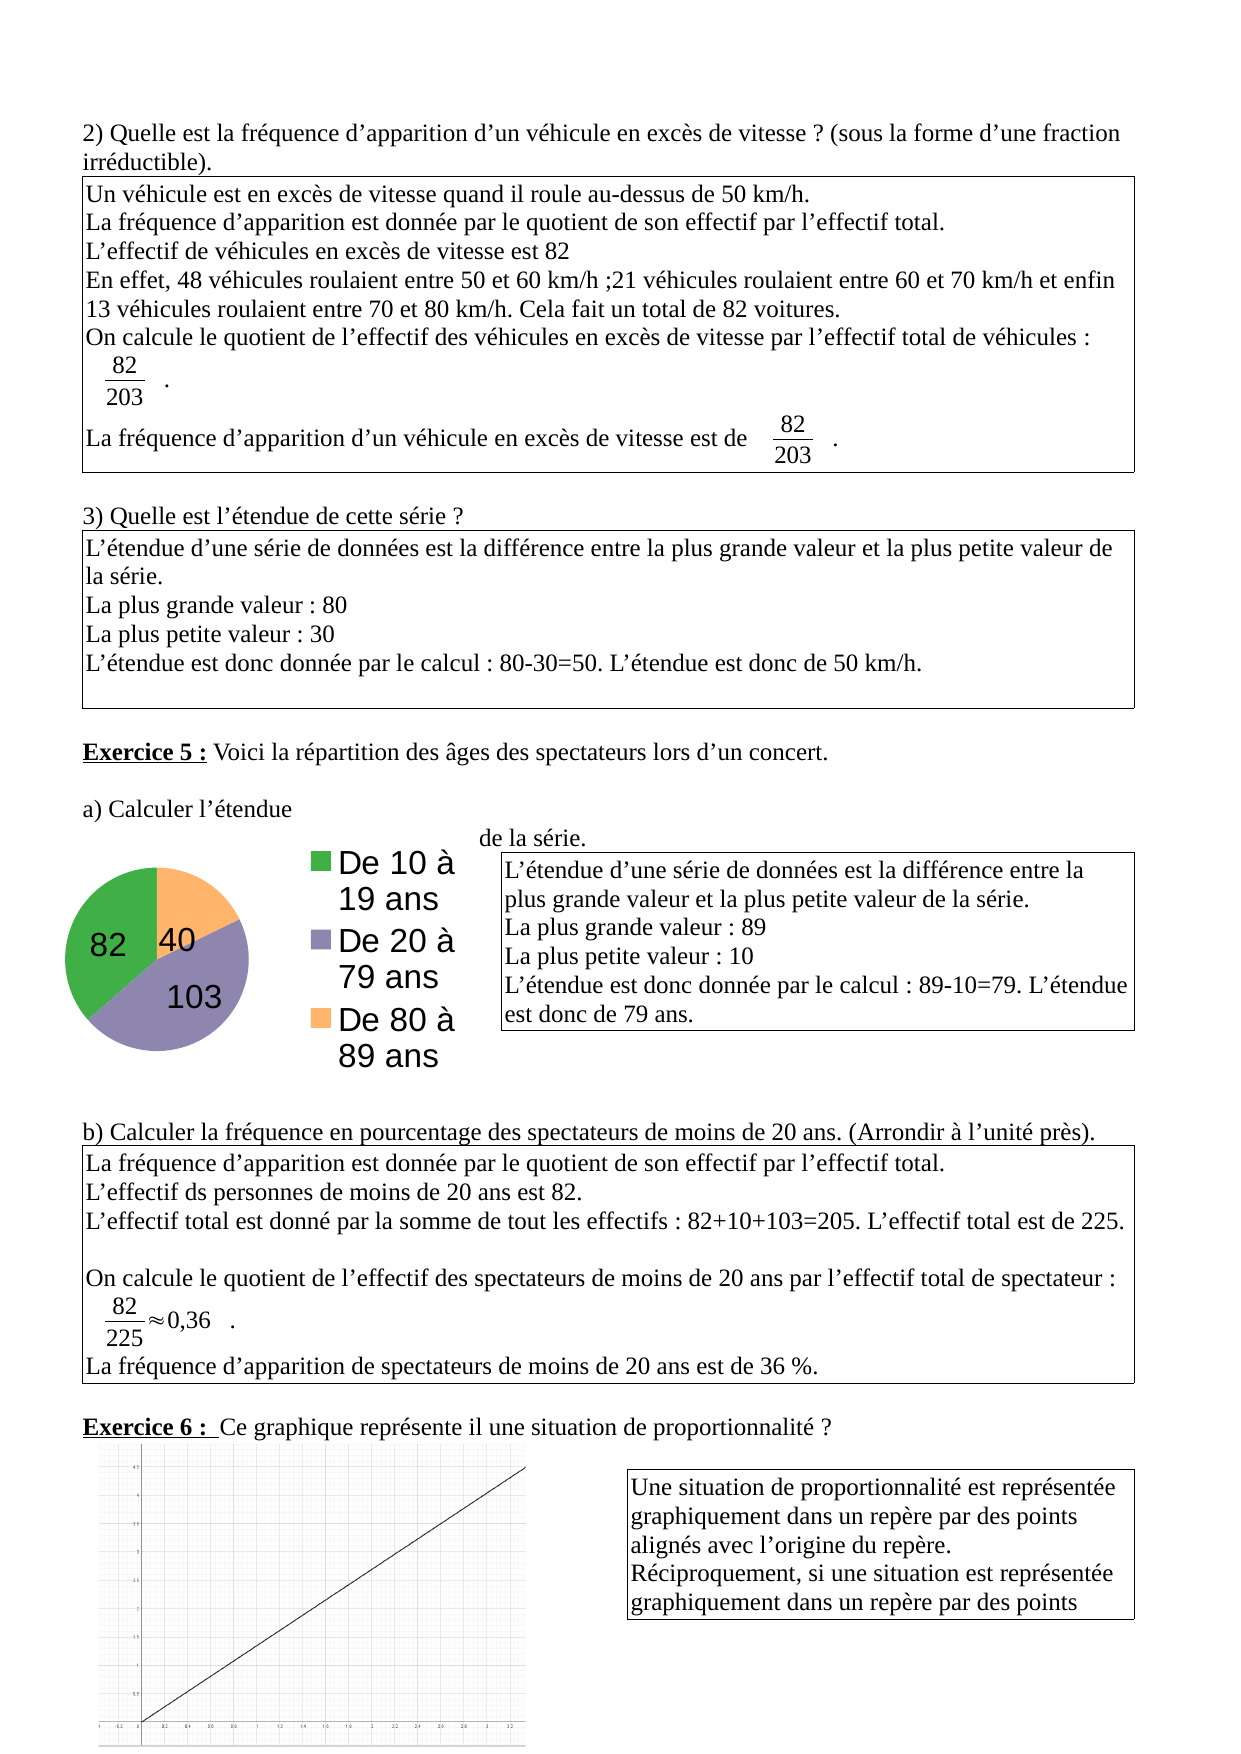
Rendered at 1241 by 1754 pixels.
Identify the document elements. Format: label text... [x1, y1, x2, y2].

text b) Calculer la fréquence en pourcentage des spectateurs de moins de 20 ans. (Arrondir à l’unité près). [82, 1117, 1134, 1145]
text 2) Quelle est la fréquence d’apparition d’un véhicule en excès de vitesse ? (sous la forme d’une fraction irréductible). [82, 118, 1134, 176]
text de la série. [82, 823, 1134, 852]
picture [98, 1444, 526, 1747]
table_header Un véhicule est en excès de vitesse quand il roule au-dessus de 50 km/h. La fréquence d’apparition est donnée par le quotient de son effectif par l’effectif total. L’effectif de véhicules en excès de vitesse est 82 En effet, 48 véhicules roulaient entre 50 et 60 km/h ;21 véhicules roulaient entre 60 et 70 km/h et enfin 13 véhicules roulaient entre 70 et 80 km/h. Cela fait un total de 82 voitures. On calcule le quotient de l’effectif des véhicules en excès de vitesse par l’effectif total de véhicules : . La fréquence d’apparition d’un véhicule en excès de vitesse est de . [83, 177, 1134, 472]
table_header Une situation de proportionnalité est représentée graphiquement dans un repère par des points alignés avec l’origine du repère. Réciproquement, si une situation est représentée graphiquement dans un repère par des points [628, 1470, 1134, 1619]
table_header L’étendue d’une série de données est la différence entre la plus grande valeur et la plus petite valeur de la série. La plus grande valeur : 80 La plus petite valeur : 30 L’étendue est donc donnée par le calcul : 80-30=50. L’étendue est donc de 50 km/h. [83, 531, 1134, 708]
table_header La fréquence d’apparition est donnée par le quotient de son effectif par l’effectif total. L’effectif ds personnes de moins de 20 ans est 82. L’effectif total est donné par la somme de tout les effectifs : 82+10+103=205. L’effectif total est de 225. On calcule le quotient de l’effectif des spectateurs de moins de 20 ans par l’effectif total de spectateur : . La fréquence d’apparition de spectateurs de moins de 20 ans est de 36 %. [83, 1146, 1134, 1383]
text Exercice 6 : Ce graphique représente il une situation de proportionnalité ? [82, 1412, 1134, 1440]
text a) Calculer l’étendue [82, 794, 1134, 823]
text 3) Quelle est l’étendue de cette série ? [82, 501, 1134, 529]
table_header L’étendue d’une série de données est la différence entre la plus grande valeur et la plus petite valeur de la série. La plus grande valeur : 89 La plus petite valeur : 10 L’étendue est donc donnée par le calcul : 89-10=79. L’étendue est donc de 79 ans. [502, 853, 1134, 1030]
text Exercice 5 : Voici la répartition des âges des spectateurs lors d’un concert. [82, 737, 1134, 766]
